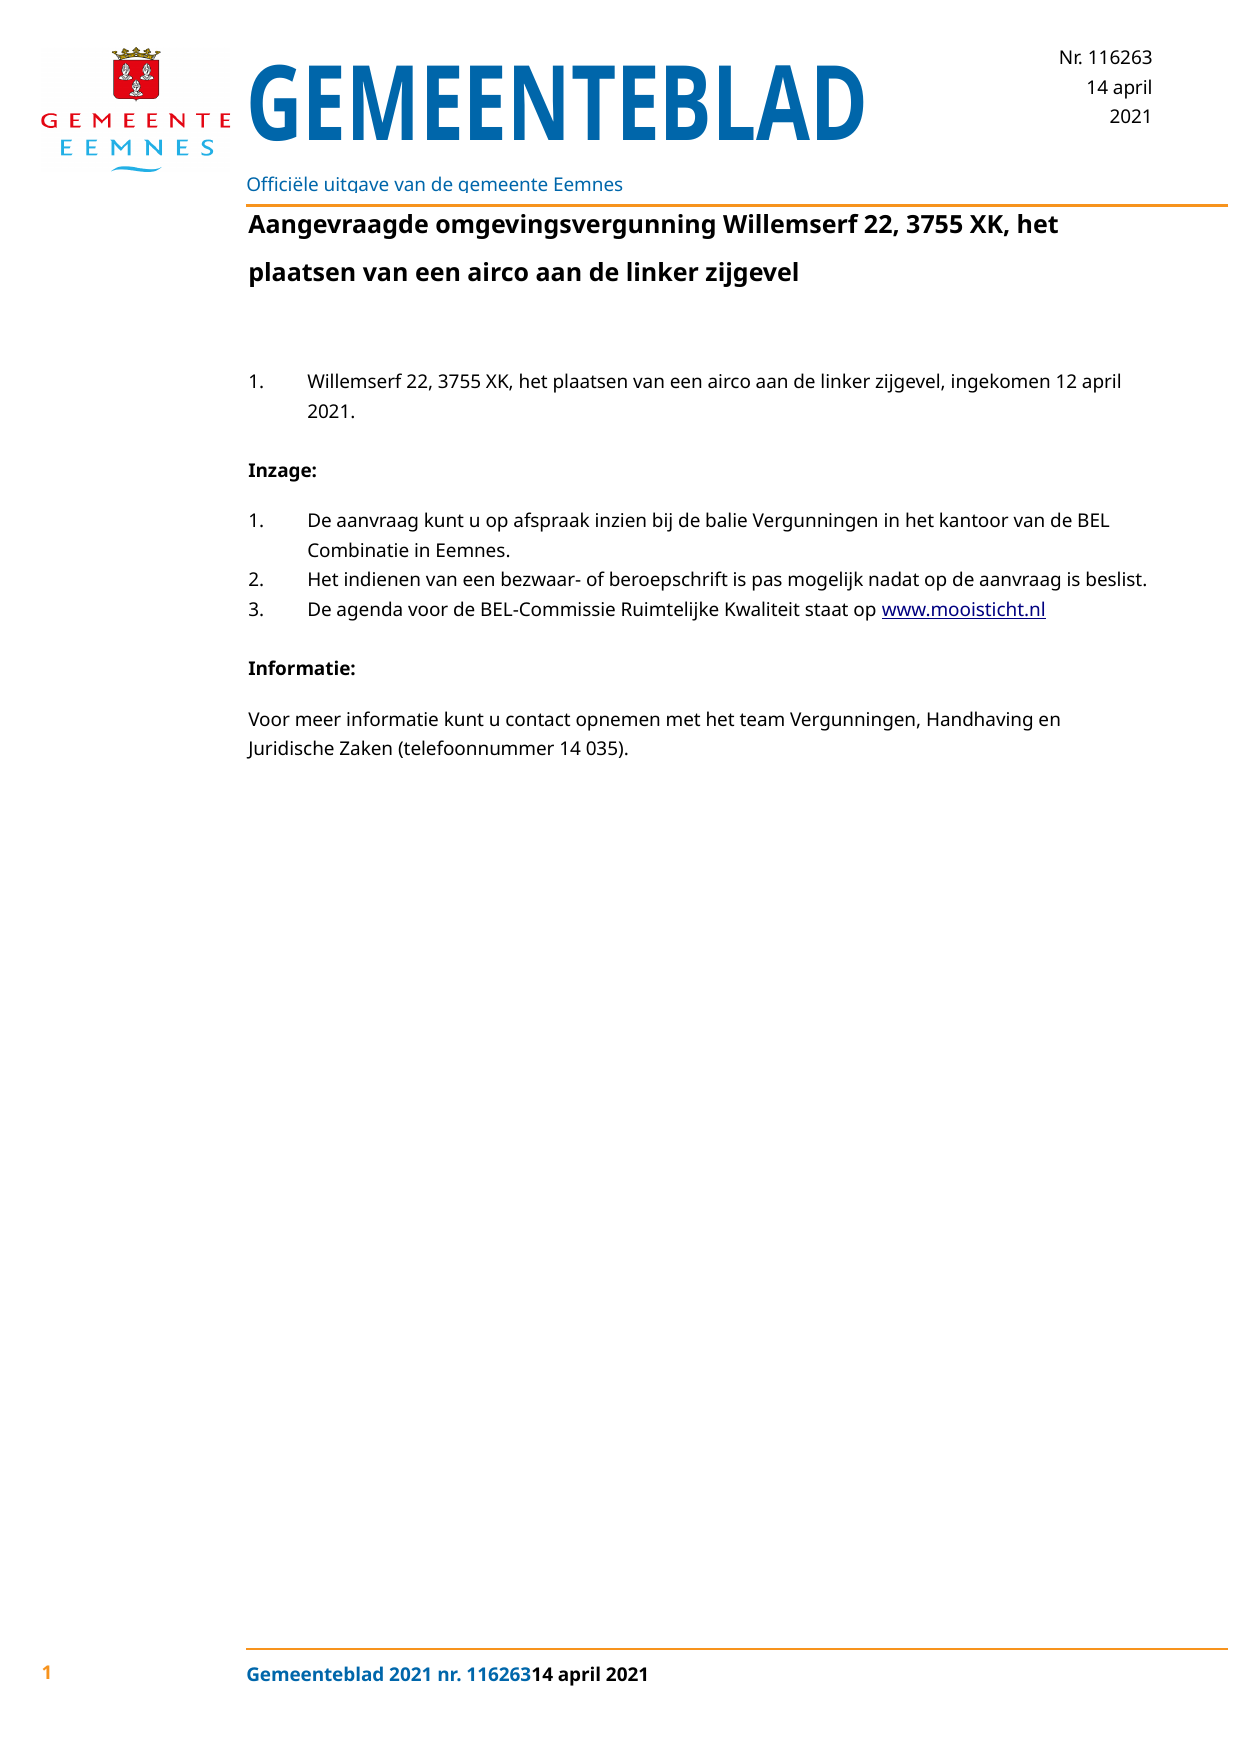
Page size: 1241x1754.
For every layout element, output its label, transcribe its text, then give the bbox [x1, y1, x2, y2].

list Het indienen van een bezwaar- of beroepschrift is pas mogelijk nadat op de aanvraag is beslist. [248, 567, 1152, 592]
picture [41, 47, 231, 172]
text Voor meer informatie kunt u contact opnemen met het team Vergunningen, Handhaving en Juridische Zaken (telefoonnummer 14 035). [248, 706, 1152, 761]
text Aangevraagde omgevingsvergunning Willemserf 22, 3755 XK, het plaatsen van een airco aan de linker zijgevel [248, 207, 1152, 288]
list Willemserf 22, 3755 XK, het plaatsen van een airco aan de linker zijgevel, ingekomen 12 april 2021. [248, 368, 1152, 424]
list De agenda voor de BEL-Commissie Ruimtelijke Kwaliteit staat op www.mooisticht.nl [248, 596, 1152, 622]
text Informatie: [248, 655, 1152, 681]
list De aanvraag kunt u op afspraak inzien bij de balie Vergunningen in het kantoor van de BEL Combinatie in Eemnes. [248, 507, 1152, 563]
text Inzage: [248, 457, 1152, 483]
